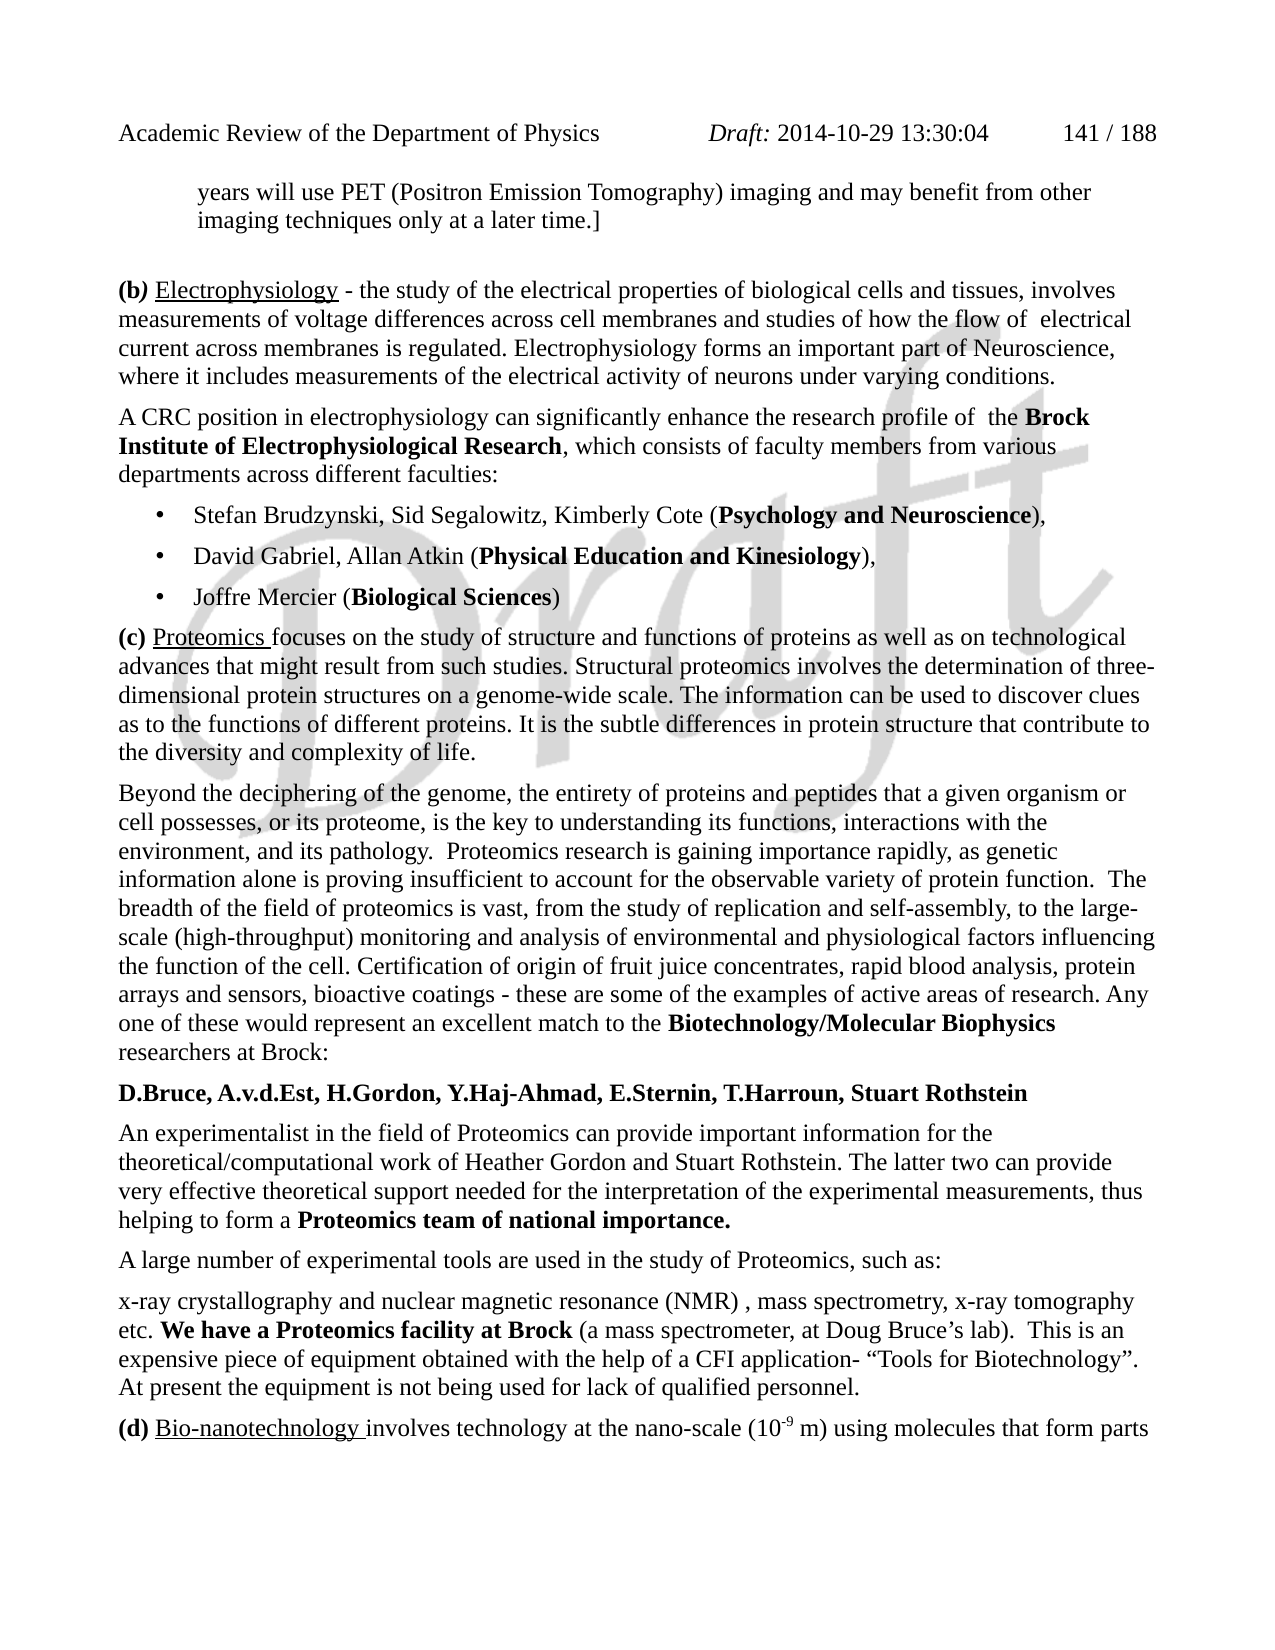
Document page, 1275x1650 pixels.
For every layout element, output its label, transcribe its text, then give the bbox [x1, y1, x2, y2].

text (b) Electrophysiology - the study of the electrical properties of biological cells and tissues, involves measurements of voltage differences across cell membranes and studies of how the flow of electrical current across membranes is regulated. Electrophysiology forms an important part of Neuroscience, where it includes measurements of the electrical activity of neurons under varying conditions. [118, 246, 1157, 390]
text x-ray crystallography and nuclear magnetic resonance (NMR) , mass spectrometry, x-ray tomography etc. We have a Proteomics facility at Brock (a mass spectrometer, at Doug Bruce’s lab). This is an expensive piece of equipment obtained with the help of a CFI application- “Tools for Biotechnology”. At present the equipment is not being used for lack of qualified personnel. [118, 1286, 1157, 1401]
picture [118, 1066, 1157, 1078]
picture [118, 1233, 1157, 1245]
text (c) Proteomics focuses on the study of structure and functions of proteins as well as on technological advances that might result from such studies. Structural proteomics involves the determination of three-dimensional protein structures on a genome-wide scale. The information can be used to discover clues as to the functions of different proteins. It is the subtle differences in protein structure that contribute to the diversity and complexity of life. [118, 622, 1157, 766]
picture [118, 1106, 1157, 1118]
text A CRC position in electrophysiology can significantly enhance the research profile of the Brock Institute of Electrophysiological Research, which consists of faculty members from various departments across different faculties: [118, 402, 1157, 488]
list David Gabriel, Allan Atkin (Physical Education and Kinesiology), [156, 541, 1157, 570]
picture [118, 766, 1157, 778]
picture [118, 1442, 1157, 1532]
text years will use PET (Positron Emission Tomography) imaging and may benefit from other imaging techniques only at a later time.] [197, 177, 1157, 234]
text An experimentalist in the field of Proteomics can provide important information for the theoretical/computational work of Heather Gordon and Stuart Rothstein. The latter two can provide very effective theoretical support needed for the interpretation of the experimental measurements, thus helping to form a Proteomics team of national importance. [118, 1118, 1157, 1233]
text D.Bruce, A.v.d.Est, H.Gordon, Y.Haj-Ahmad, E.Sternin, T.Harroun, Stuart Rothstein [118, 1078, 1157, 1106]
text A large number of experimental tools are used in the study of Proteomics, such as: [118, 1245, 1157, 1274]
list Stefan Brudzynski, Sid Segalowitz, Kimberly Cote (Psychology and Neuroscience), [156, 500, 1157, 529]
list Joffre Mercier (Biological Sciences) [156, 582, 1157, 611]
picture [118, 1274, 1157, 1286]
picture [118, 118, 1157, 246]
picture [118, 488, 1157, 622]
text Beyond the deciphering of the genome, the entirety of proteins and peptides that a given organism or cell possesses, or its proteome, is the key to understanding its functions, interactions with the environment, and its pathology. Proteomics research is gaining importance rapidly, as genetic information alone is proving insufficient to account for the observable variety of protein function. The breadth of the field of proteomics is vast, from the study of replication and self-assembly, to the large-scale (high-throughput) monitoring and analysis of environmental and physiological factors influencing the function of the cell. Certification of origin of fruit juice concentrates, rapid blood analysis, protein arrays and sensors, bioactive coatings - these are some of the examples of active areas of research. Any one of these would represent an excellent match to the Biotechnology/Molecular Biophysics researchers at Brock: [118, 778, 1157, 1066]
picture [118, 390, 1157, 402]
picture [118, 1401, 1157, 1413]
text (d) Bio-nanotechnology involves technology at the nano-scale (10-9 m) using molecules that form parts [118, 1413, 1157, 1442]
